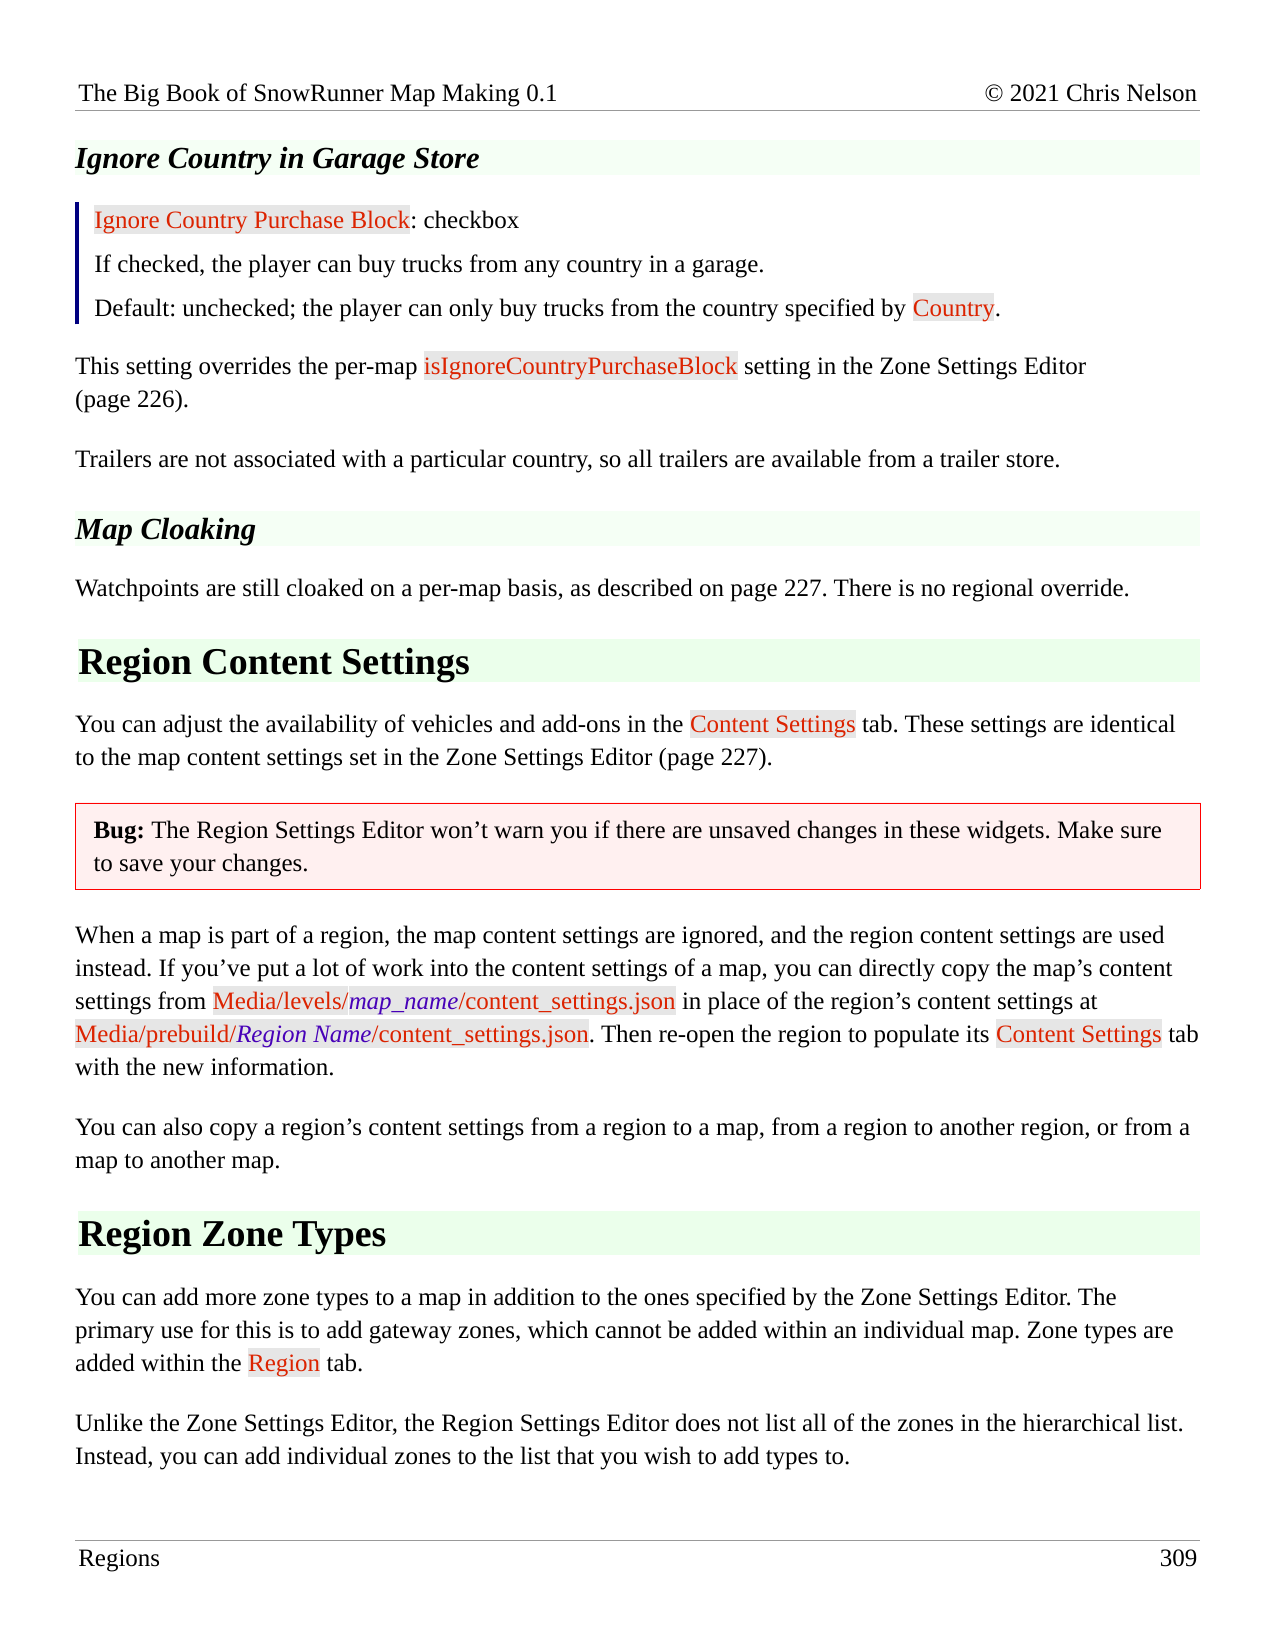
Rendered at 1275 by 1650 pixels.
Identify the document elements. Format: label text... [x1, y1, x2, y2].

text You can adjust the availability of vehicles and add-ons in the Content Settings tab. These settings are identical to the map content settings set in the Zone Settings Editor (page 227). [75, 709, 1200, 771]
subtitle Region Zone Types [78, 1211, 1200, 1255]
list The Region Settings Editor won’t warn you if there are unsaved changes in these widgets. Make sure to save your changes. [76, 804, 1200, 889]
text Default: unchecked; the player can only buy trucks from the country specified by Country. [79, 290, 1200, 324]
text Ignore Country Purchase Block: checkbox [79, 202, 1200, 234]
text You can add more zone types to a map in addition to the ones specified by the Zone Settings Editor. The primary use for this is to add gateway zones, which cannot be added within an individual map. Zone types are added within the Region tab. [75, 1282, 1200, 1377]
text This setting overrides the per-map isIgnoreCountryPurchaseBlock setting in the Zone Settings Editor (page 226). [75, 351, 1200, 413]
text If checked, the player can buy trucks from any country in a garage. [79, 246, 1200, 278]
text You can also copy a region’s content settings from a region to a map, from a region to another region, or from a map to another map. [75, 1112, 1200, 1174]
subtitle Region Content Settings [78, 639, 1200, 682]
subtitle Ignore Country in Garage Store [75, 140, 1200, 175]
text Watchpoints are still cloaked on a per-map basis, as described on page 227. There is no regional override. [75, 573, 1200, 602]
subtitle Map Cloaking [75, 511, 1200, 546]
text Trailers are not associated with a particular country, so all trailers are available from a trailer store. [75, 444, 1200, 473]
text Unlike the Zone Settings Editor, the Region Settings Editor does not list all of the zones in the hierarchical list. Instead, you can add individual zones to the list that you wish to add types to. [75, 1408, 1200, 1470]
text When a map is part of a region, the map content settings are ignored, and the region content settings are used instead. If you’ve put a lot of work into the content settings of a map, you can directly copy the map’s content settings from Media/levels/map_name/content_settings.json in place of the region’s content settings at Media/prebuild/Region Name/content_settings.json. Then re-open the region to populate its Content Settings tab with the new information. [75, 920, 1200, 1081]
